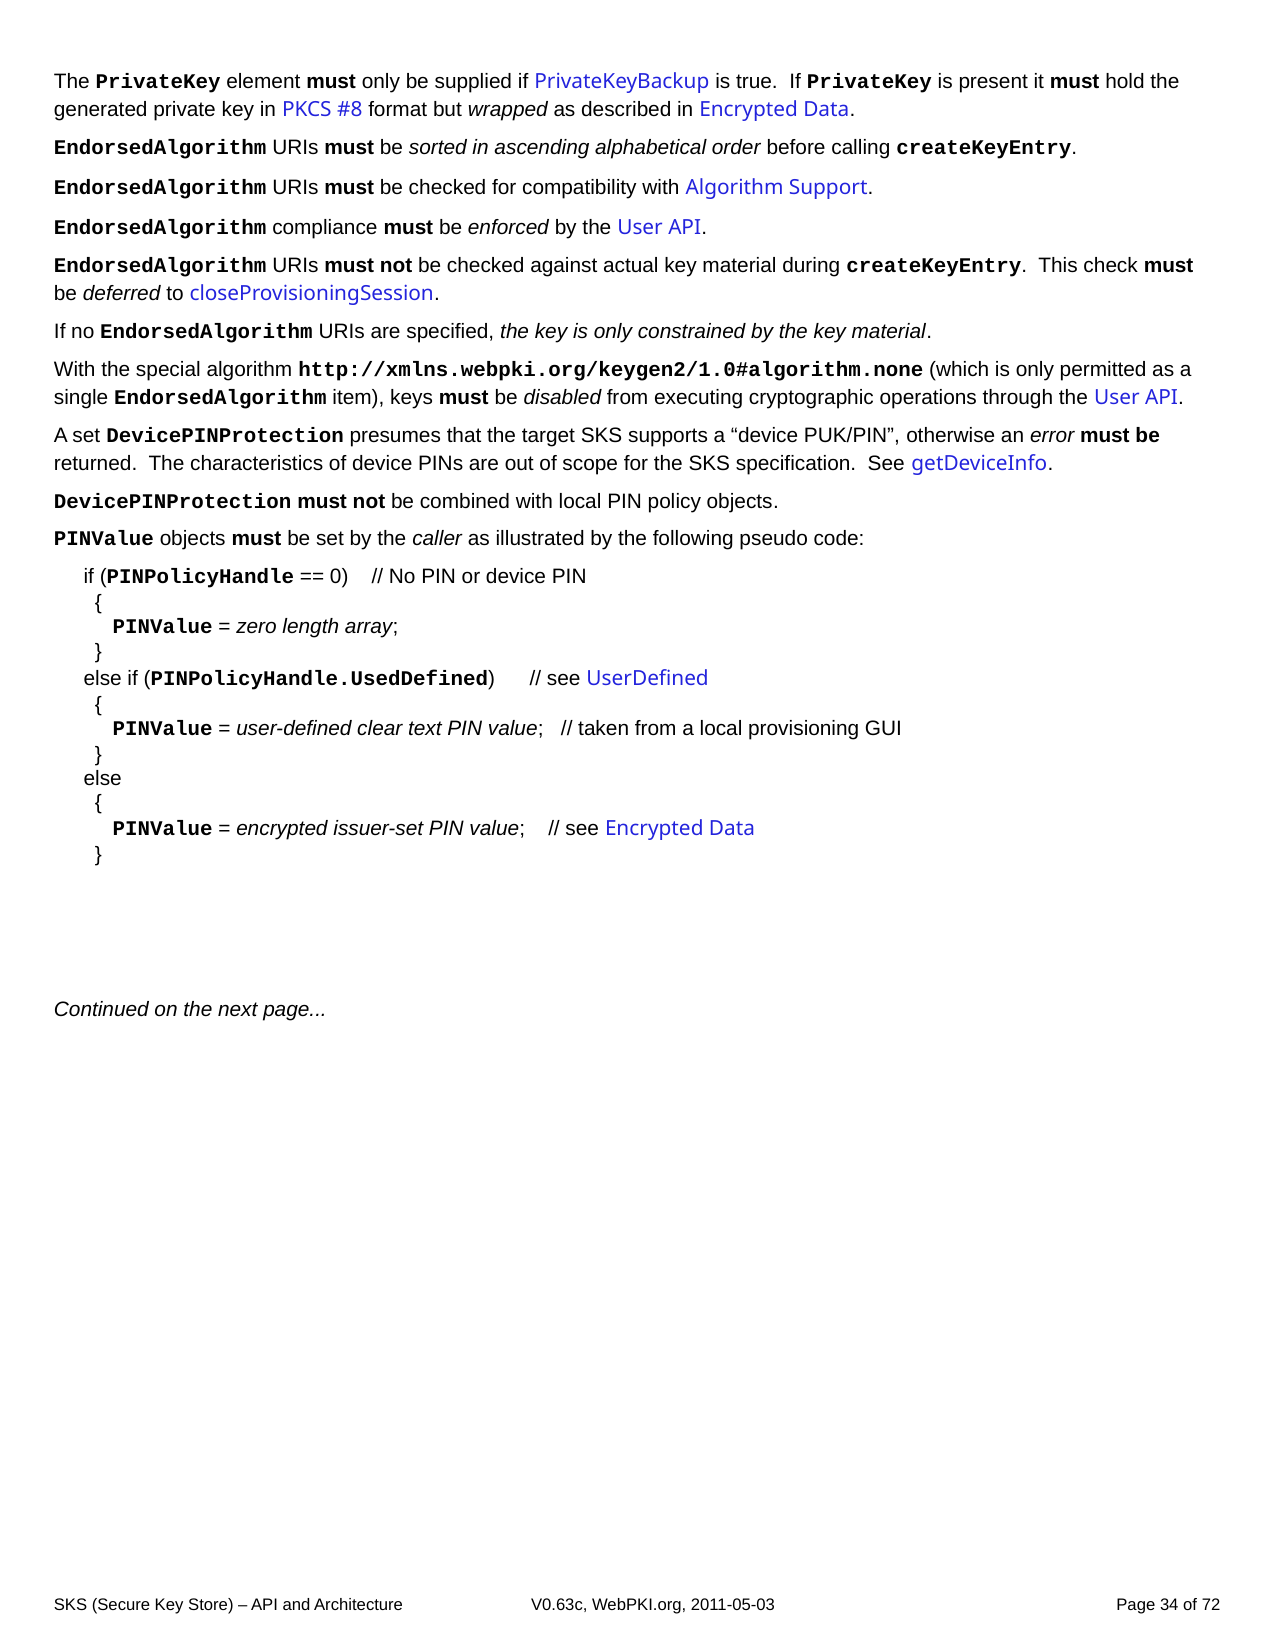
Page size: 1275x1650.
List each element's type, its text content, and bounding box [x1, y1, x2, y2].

text If no EndorsedAlgorithm URIs are specified, the key is only constrained by the key material. [54, 319, 1221, 344]
text else [83, 766, 1221, 789]
text With the special algorithm http://xmlns.webpki.org/keygen2/1.0#algorithm.none (which is only permitted as a single EndorsedAlgorithm item), keys must be disabled from executing cryptographic operations through the User API. [54, 356, 1221, 411]
text { [83, 692, 1221, 716]
text { [83, 589, 1221, 613]
text if (PINPolicyHandle == 0) // No PIN or device PIN [83, 564, 1221, 589]
text PINValue = user-defined clear text PIN value; // taken from a local provisioning GUI [83, 716, 1221, 742]
text { [83, 789, 1221, 813]
text PINValue = encrypted issuer-set PIN value; // see Encrypted Data [83, 813, 1221, 842]
text EndorsedAlgorithm URIs must be checked for compatibility with Algorithm Support. [54, 172, 1221, 201]
text } [83, 842, 1221, 866]
text else if (PINPolicyHandle.UsedDefined) // see UserDefined [83, 663, 1221, 692]
text PINValue objects must be set by the caller as illustrated by the following pseudo code: [54, 526, 1221, 552]
text } [83, 639, 1221, 663]
text The PrivateKey element must only be supplied if PrivateKeyBackup is true. If PrivateKey is present it must hold the generated private key in PKCS #8 format but wrapped as described in Encrypted Data. [54, 66, 1221, 123]
text EndorsedAlgorithm URIs must not be checked against actual key material during createKeyEntry. This check must be deferred to closeProvisioningSession. [54, 253, 1221, 307]
text A set DevicePINProtection presumes that the target SKS supports a “device PUK/PIN”, otherwise an error must be returned. The characteristics of device PINs are out of scope for the SKS specification. See getDeviceInfo. [54, 422, 1221, 477]
text EndorsedAlgorithm compliance must be enforced by the User API. [54, 212, 1221, 241]
text EndorsedAlgorithm URIs must be sorted in ascending alphabetical order before calling createKeyEntry. [54, 134, 1221, 160]
text PINValue = zero length array; [83, 613, 1221, 639]
text } [83, 742, 1221, 766]
text Continued on the next page... [54, 973, 1221, 1021]
text DevicePINProtection must not be combined with local PIN policy objects. [54, 488, 1221, 514]
